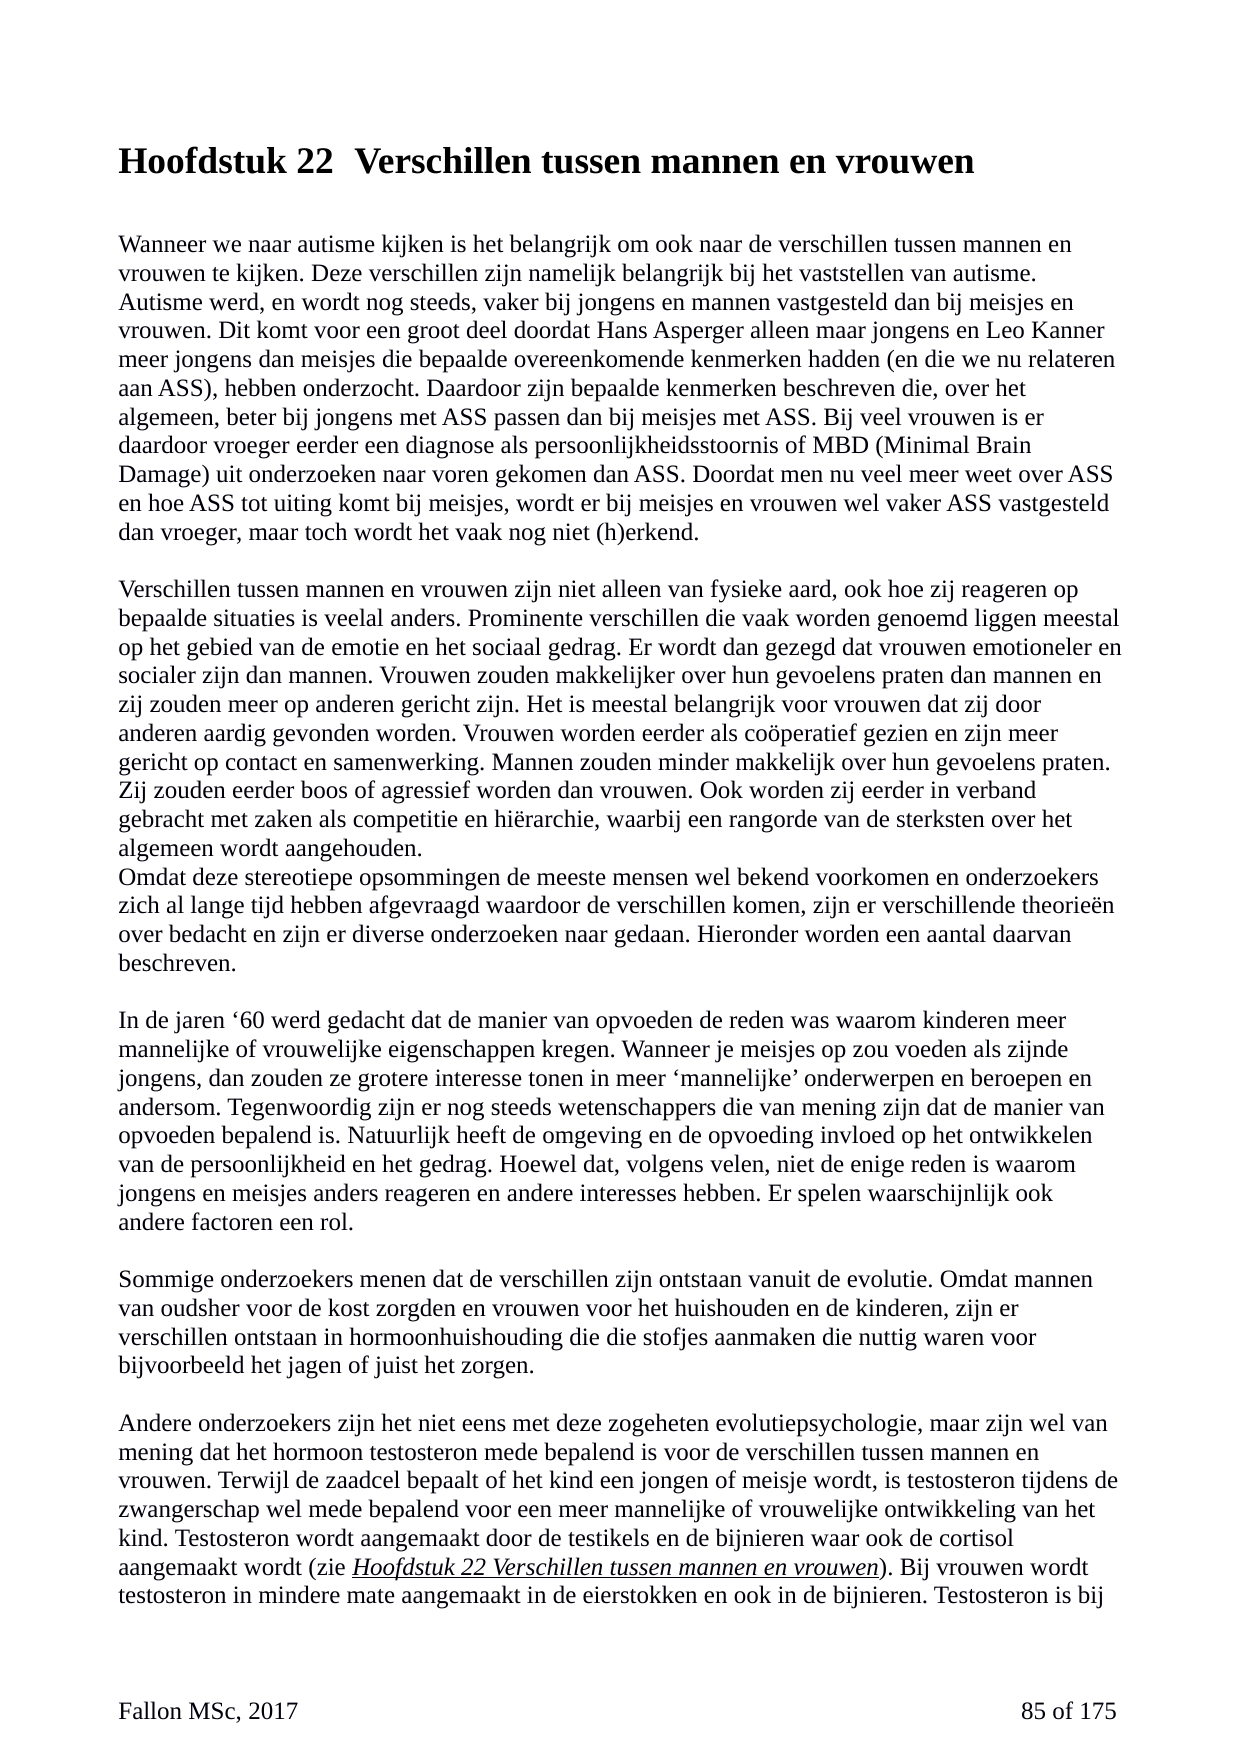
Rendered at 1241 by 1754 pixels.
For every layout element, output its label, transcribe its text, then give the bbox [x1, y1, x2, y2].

text Sommige onderzoekers menen dat de verschillen zijn ontstaan vanuit de evolutie. Omdat mannen van oudsher voor de kost zorgden en vrouwen voor het huishouden en de kinderen, zijn er verschillen ontstaan in hormoonhuishouding die die stofjes aanmaken die nuttig waren voor bijvoorbeeld het jagen of juist het zorgen. [118, 1264, 1122, 1379]
subtitle Hoofdstuk 22 Verschillen tussen mannen en vrouwen [118, 139, 1122, 182]
text In de jaren ‘60 werd gedacht dat de manier van opvoeden de reden was waarom kinderen meer mannelijke of vrouwelijke eigenschappen kregen. Wanneer je meisjes op zou voeden als zijnde jongens, dan zouden ze grotere interesse tonen in meer ‘mannelijke’ onderwerpen en beroepen en andersom. Tegenwoordig zijn er nog steeds wetenschappers die van mening zijn dat de manier van opvoeden bepalend is. Natuurlijk heeft de omgeving en de opvoeding invloed op het ontwikkelen van de persoonlijkheid en het gedrag. Hoewel dat, volgens velen, niet de enige reden is waarom jongens en meisjes anders reageren en andere interesses hebben. Er spelen waarschijnlijk ook andere factoren een rol. [118, 1005, 1122, 1235]
text Andere onderzoekers zijn het niet eens met deze zogeheten evolutiepsychologie, maar zijn wel van mening dat het hormoon testosteron mede bepalend is voor de verschillen tussen mannen en vrouwen. Terwijl de zaadcel bepaalt of het kind een jongen of meisje wordt, is testosteron tijdens de zwangerschap wel mede bepalend voor een meer mannelijke of vrouwelijke ontwikkeling van het kind. Testosteron wordt aangemaakt door de testikels en de bijnieren waar ook de cortisol aangemaakt wordt (zie Hoofdstuk 22 Verschillen tussen mannen en vrouwen). Bij vrouwen wordt testosteron in mindere mate aangemaakt in de eierstokken en ook in de bijnieren. Testosteron is bij [118, 1408, 1122, 1609]
text Verschillen tussen mannen en vrouwen zijn niet alleen van fysieke aard, ook hoe zij reageren op bepaalde situaties is veelal anders. Prominente verschillen die vaak worden genoemd liggen meestal op het gebied van de emotie en het sociaal gedrag. Er wordt dan gezegd dat vrouwen emotioneler en socialer zijn dan mannen. Vrouwen zouden makkelijker over hun gevoelens praten dan mannen en zij zouden meer op anderen gericht zijn. Het is meestal belangrijk voor vrouwen dat zij door anderen aardig gevonden worden. Vrouwen worden eerder als coöperatief gezien en zijn meer gericht op contact en samenwerking. Mannen zouden minder makkelijk over hun gevoelens praten. Zij zouden eerder boos of agressief worden dan vrouwen. Ook worden zij eerder in verband gebracht met zaken als competitie en hiërarchie, waarbij een rangorde van de sterksten over het algemeen wordt aangehouden. [118, 574, 1122, 862]
text Omdat deze stereotiepe opsommingen de meeste mensen wel bekend voorkomen en onderzoekers zich al lange tijd hebben afgevraagd waardoor de verschillen komen, zijn er verschillende theorieën over bedacht en zijn er diverse onderzoeken naar gedaan. Hieronder worden een aantal daarvan beschreven. [118, 862, 1122, 977]
text Wanneer we naar autisme kijken is het belangrijk om ook naar de verschillen tussen mannen en vrouwen te kijken. Deze verschillen zijn namelijk belangrijk bij het vaststellen van autisme. Autisme werd, en wordt nog steeds, vaker bij jongens en mannen vastgesteld dan bij meisjes en vrouwen. Dit komt voor een groot deel doordat Hans Asperger alleen maar jongens en Leo Kanner meer jongens dan meisjes die bepaalde overeenkomende kenmerken hadden (en die we nu relateren aan ASS), hebben onderzocht. Daardoor zijn bepaalde kenmerken beschreven die, over het algemeen, beter bij jongens met ASS passen dan bij meisjes met ASS. Bij veel vrouwen is er daardoor vroeger eerder een diagnose als persoonlijkheidsstoornis of MBD (Minimal Brain Damage) uit onderzoeken naar voren gekomen dan ASS. Doordat men nu veel meer weet over ASS en hoe ASS tot uiting komt bij meisjes, wordt er bij meisjes en vrouwen wel vaker ASS vastgesteld dan vroeger, maar toch wordt het vaak nog niet (h)erkend. [118, 229, 1122, 545]
